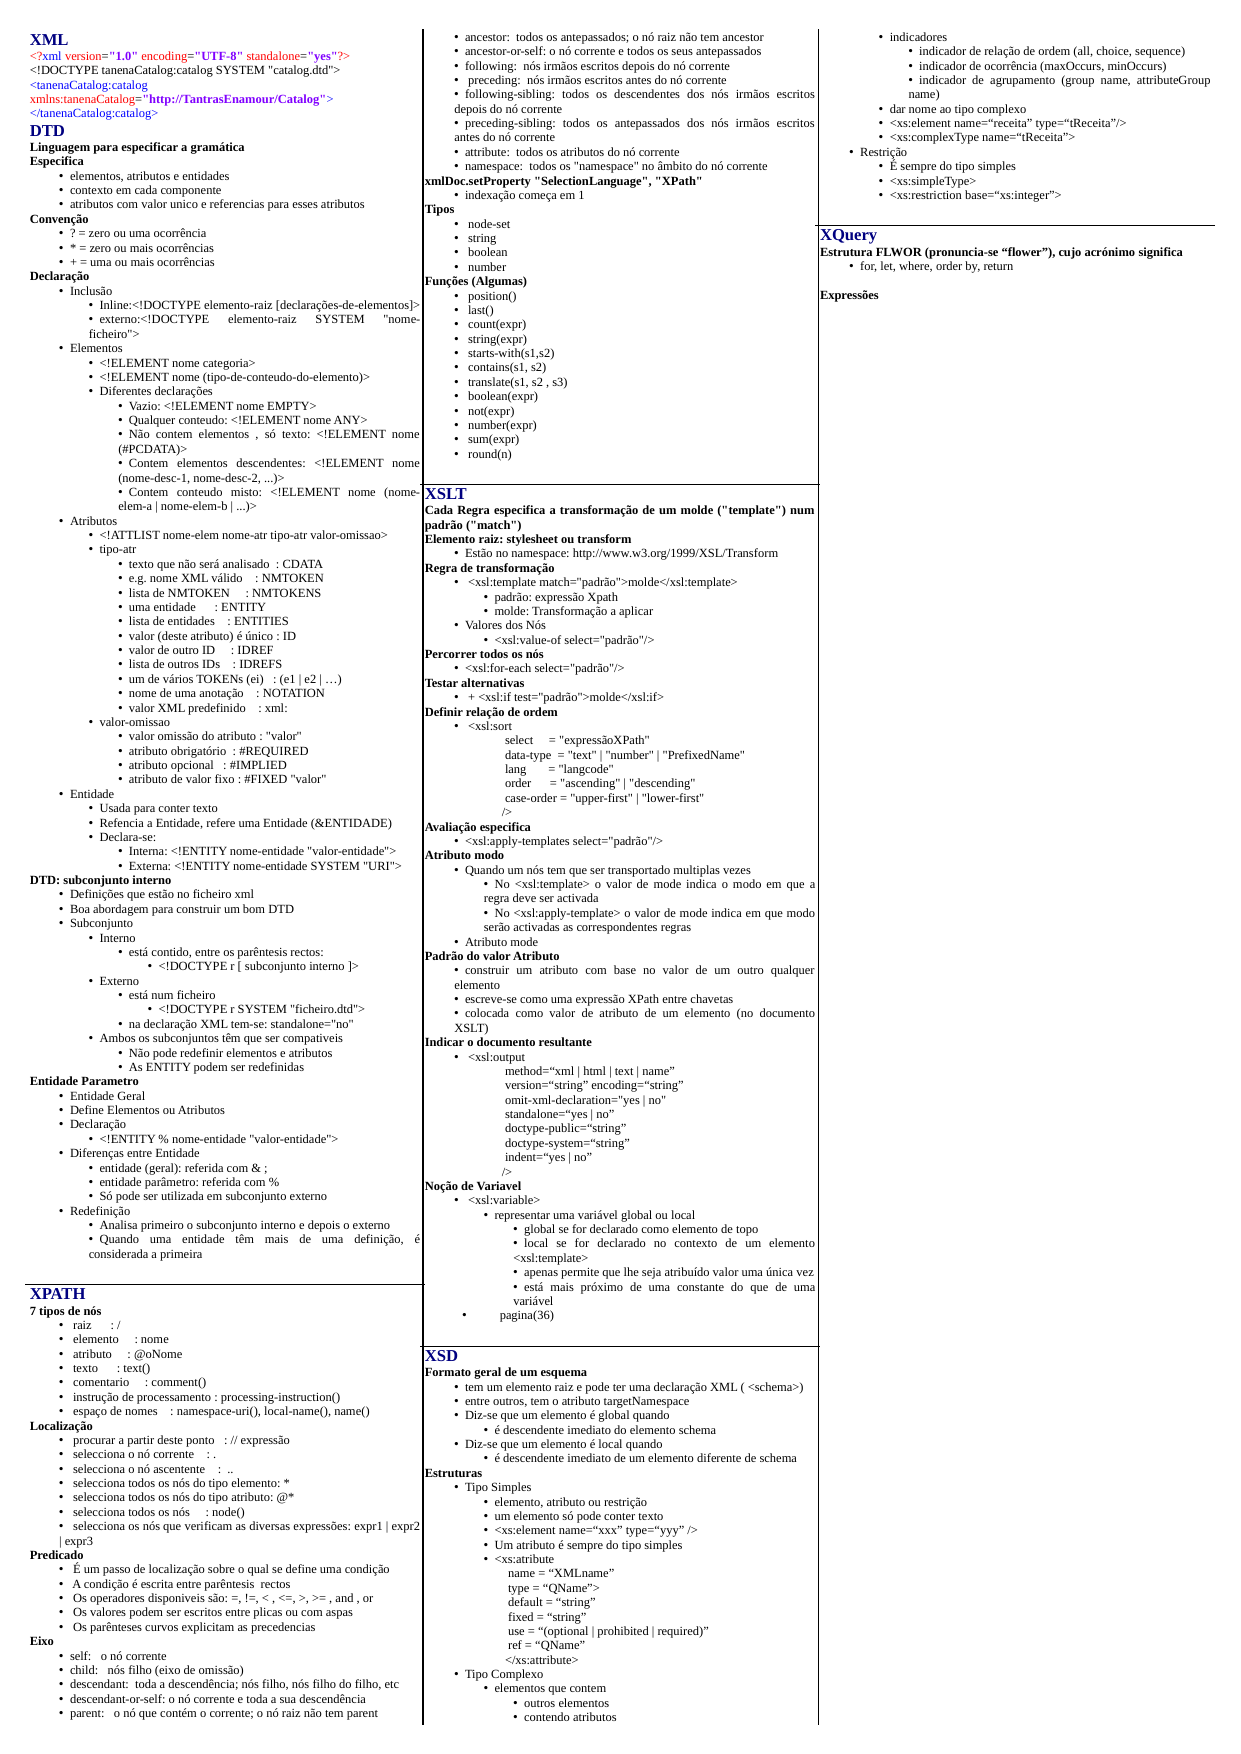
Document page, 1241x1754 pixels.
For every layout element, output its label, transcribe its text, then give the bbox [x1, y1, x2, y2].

list colocada como valor de atributo de um elemento (no documento XSLT) [454, 1006, 816, 1035]
list selecciona o nó ascentente : .. [59, 1461, 420, 1476]
list selecciona todos os nós do tipo elemento: * [59, 1476, 420, 1490]
text use = “(optional | prohibited | required)” [424, 1624, 816, 1638]
list Analisa primeiro o subconjunto interno e depois o externo [88, 1218, 420, 1232]
list atributo obrigatório : #REQUIRED [118, 743, 420, 758]
text data-type = "text" | "number" | "PrefixedName" [424, 747, 816, 762]
list Atributos [59, 513, 420, 528]
list Interna: <!ENTITY nome-entidade "valor-entidade"> [118, 844, 420, 858]
list está num ficheiro [118, 988, 420, 1002]
text standalone=“yes | no” [424, 1107, 816, 1121]
list escreve-se como uma expressão XPath entre chavetas [454, 992, 816, 1006]
list e.g. nome XML válido : NMTOKEN [118, 571, 420, 585]
list round(n) [454, 446, 816, 461]
list <xsl:variable> [454, 1193, 816, 1207]
list namespace: todos os "namespace" no âmbito do nó corrente [454, 159, 816, 173]
text Formato geral de um esquema [424, 1365, 816, 1379]
list Contem elementos descendentes: <!ELEMENT nome (nome-desc-1, nome-desc-2, ...)> [118, 456, 420, 485]
list <!ELEMENT nome (tipo-de-conteudo-do-elemento)> [88, 370, 420, 384]
list atributos com valor unico e referencias para esses atributos [59, 197, 420, 212]
list Tipo Simples [454, 1480, 816, 1494]
list está contido, entre os parêntesis rectos: [118, 945, 420, 959]
text Definir relação de ordem [424, 704, 816, 719]
list No <xsl:template> o valor de mode indica o modo em que a regra deve ser activada [484, 877, 816, 906]
text Localização [29, 1418, 420, 1433]
list pagina(36) [462, 1308, 816, 1322]
list entidade (geral): referida com & ; [88, 1160, 420, 1175]
list um de vários TOKENs (ei) : (e1 | e2 | …) [118, 672, 420, 686]
text /> [424, 805, 816, 819]
list Estão no namespace: http://www.w3.org/1999/XSL/Transform [454, 546, 816, 561]
list procurar a partir deste ponto : // expressão [59, 1433, 420, 1447]
list descendant-or-self: o nó corrente e toda a sua descendência [59, 1691, 420, 1706]
list contendo atributos [513, 1710, 816, 1724]
list na declaração XML tem-se: standalone="no" [118, 1017, 420, 1031]
list not(expr) [454, 403, 816, 418]
list comentario : comment() [59, 1375, 420, 1389]
list Elementos [59, 341, 420, 355]
list valor de outro ID : IDREF [118, 643, 420, 657]
list atributo opcional : #IMPLIED [118, 758, 420, 772]
list preceding-sibling: todos os antepassados dos nós irmãos escritos antes do nó corrente [454, 116, 816, 144]
list externo:<!DOCTYPE elemento-raiz SYSTEM "nome-ficheiro"> [88, 312, 420, 341]
text Entidade Parametro [29, 1074, 420, 1088]
list elementos, atributos e entidades [59, 168, 420, 183]
text version=“string” encoding=“string” [424, 1078, 816, 1092]
list elemento : nome [59, 1332, 420, 1346]
list <!DOCTYPE r SYSTEM "ficheiro.dtd"> [148, 1002, 420, 1017]
text XSD [424, 1347, 816, 1365]
text Noção de Variavel [424, 1179, 816, 1193]
list following-sibling: todos os descendentes dos nós irmãos escritos depois do nó corrente [454, 87, 816, 116]
list <xsl:output [454, 1049, 816, 1064]
text Atributo modo [424, 848, 816, 862]
list self: o nó corrente [59, 1648, 420, 1663]
list Define Elementos ou Atributos [59, 1103, 420, 1117]
list Usada para conter texto [88, 801, 420, 815]
list raiz : / [59, 1318, 420, 1332]
text doctype-public=“string” [424, 1121, 816, 1136]
list last() [454, 303, 816, 317]
list string [454, 231, 816, 245]
list selecciona todos os nós do tipo atributo: @* [59, 1490, 420, 1504]
list Contem conteudo misto: <!ELEMENT nome (nome-elem-a | nome-elem-b | ...)> [118, 485, 420, 513]
text select = "expressãoXPath" [424, 733, 816, 747]
text Padrão do valor Atributo [424, 949, 816, 963]
list <xs:restriction base=“xs:integer”> [879, 188, 1211, 202]
list valor-omissao [88, 715, 420, 729]
list As ENTITY podem ser redefinidas [118, 1060, 420, 1074]
list Ambos os subconjuntos têm que ser compativeis [88, 1031, 420, 1045]
list starts-with(s1,s2) [454, 346, 816, 360]
text </xs:attribute> [424, 1652, 816, 1667]
list Atributo mode [454, 934, 816, 949]
text xmlDoc.setProperty "SelectionLanguage", "XPath" [424, 173, 816, 188]
list <xsl:sort [454, 719, 816, 733]
list local se for declarado no contexto de um elemento <xsl:template> [513, 1236, 816, 1265]
list uma entidade : ENTITY [118, 600, 420, 614]
list É sempre do tipo simples [879, 159, 1211, 173]
list + = uma ou mais ocorrências [59, 255, 420, 269]
list <xs:complexType name=“tReceita”> [879, 130, 1211, 144]
text type = “QName”> [424, 1581, 816, 1595]
text </tanenaCatalog:catalog> [29, 106, 420, 121]
list Os valores podem ser escritos entre plicas ou com aspas [59, 1605, 420, 1619]
list Não pode redefinir elementos e atributos [118, 1045, 420, 1060]
list Boa abordagem para construir um bom DTD [59, 902, 420, 916]
text XSLT [424, 485, 816, 503]
list Entidade [59, 787, 420, 801]
list é descendente imediato de um elemento diferente de schema [484, 1451, 816, 1466]
list É um passo de localização sobre o qual se define uma condição [59, 1562, 420, 1576]
text Linguagem para especificar a gramática [29, 140, 420, 154]
list lista de entidades : ENTITIES [118, 614, 420, 628]
list elemento, atributo ou restrição [484, 1494, 816, 1509]
text omit-xml-declaration="yes | no" [424, 1092, 816, 1107]
list Subconjunto [59, 916, 420, 930]
list <xsl:for-each select="padrão"/> [454, 661, 816, 676]
text Estruturas [424, 1466, 816, 1480]
list outros elementos [513, 1696, 816, 1710]
list + <xsl:if test="padrão">molde</xsl:if> [454, 690, 816, 704]
text <?xml version="1.0" encoding="UTF-8" standalone="yes"?> [29, 49, 420, 63]
list selecciona o nó corrente : . [59, 1447, 420, 1461]
list Os parênteses curvos explicitam as precedencias [59, 1619, 420, 1634]
list Quando um nós tem que ser transportado multiplas vezes [454, 862, 816, 877]
list for, let, where, order by, return [849, 259, 1211, 273]
text Convenção [29, 212, 420, 226]
list No <xsl:apply-template> o valor de mode indica em que modo serão activadas as correspondentes regras [484, 906, 816, 934]
list molde: Transformação a aplicar [484, 604, 816, 618]
text order = "ascending" | "descending" [424, 776, 816, 791]
list selecciona os nós que verificam as diversas expressões: expr1 | expr2 | expr3 [59, 1519, 420, 1548]
list Vazio: <!ELEMENT nome EMPTY> [118, 398, 420, 413]
text Predicado [29, 1548, 420, 1562]
list dar nome ao tipo complexo [879, 101, 1211, 116]
list Externa: <!ENTITY nome-entidade SYSTEM "URI"> [118, 858, 420, 873]
list Entidade Geral [59, 1088, 420, 1103]
list um elemento só pode conter texto [484, 1509, 816, 1523]
list <!DOCTYPE r [ subconjunto interno ]> [148, 959, 420, 973]
list Diz-se que um elemento é local quando [454, 1437, 816, 1451]
text Testar alternativas [424, 676, 816, 690]
list Quando uma entidade têm mais de uma definição, é considerada a primeira [88, 1232, 420, 1261]
list indicadores [879, 29, 1211, 44]
text Regra de transformação [424, 561, 816, 575]
text Tipos [424, 202, 816, 216]
list Qualquer conteudo: <!ELEMENT nome ANY> [118, 413, 420, 427]
list Tipo Complexo [454, 1667, 816, 1681]
list indicador de agrupamento (group name, attributeGroup name) [908, 73, 1211, 101]
list <xsl:value-of select="padrão"/> [484, 632, 816, 647]
list apenas permite que lhe seja atribuído valor uma única vez [513, 1265, 816, 1279]
list atributo de valor fixo : #FIXED "valor" [118, 772, 420, 787]
list lista de outros IDs : IDREFS [118, 657, 420, 672]
list entidade parâmetro: referida com % [88, 1175, 420, 1189]
list position() [454, 288, 816, 303]
text Expressões [820, 287, 1211, 302]
text Percorrer todos os nós [424, 647, 816, 661]
text DTD: subconjunto interno [29, 873, 420, 887]
list texto que não será analisado : CDATA [118, 557, 420, 571]
list child: nós filho (eixo de omissão) [59, 1663, 420, 1677]
list indexação começa em 1 [454, 188, 816, 202]
list global se for declarado como elemento de topo [513, 1222, 816, 1236]
text doctype-system=“string” [424, 1136, 816, 1150]
list translate(s1, s2 , s3) [454, 374, 816, 389]
list lista de NMTOKEN : NMTOKENS [118, 585, 420, 600]
text name = “XMLname” [424, 1566, 816, 1581]
list representar uma variável global ou local [484, 1207, 816, 1222]
text case-order = "upper-first" | "lower-first" [424, 791, 816, 805]
list valor omissão do atributo : "valor" [118, 729, 420, 743]
list valor (deste atributo) é único : ID [118, 628, 420, 643]
list texto : text() [59, 1361, 420, 1375]
list Não contem elementos , só texto: <!ELEMENT nome (#PCDATA)> [118, 427, 420, 456]
list <!ENTITY % nome-entidade "valor-entidade"> [88, 1132, 420, 1146]
list Interno [88, 930, 420, 945]
text method=“xml | html | text | name” [424, 1064, 816, 1078]
list number [454, 259, 816, 274]
list selecciona todos os nós : node() [59, 1504, 420, 1519]
list <xs:element name=“xxx” type=“yyy” /> [484, 1523, 816, 1537]
text Especifica [29, 154, 420, 168]
text XQuery [820, 226, 1211, 244]
text Elemento raiz: stylesheet ou transform [424, 532, 816, 546]
list number(expr) [454, 418, 816, 432]
list espaço de nomes : namespace-uri(), local-name(), name() [59, 1404, 420, 1418]
list <!ELEMENT nome categoria> [88, 355, 420, 370]
list Restrição [849, 144, 1211, 159]
list Definições que estão no ficheiro xml [59, 887, 420, 902]
list ? = zero ou uma ocorrência [59, 226, 420, 240]
list * = zero ou mais ocorrências [59, 240, 420, 255]
text Funções (Algumas) [424, 274, 816, 288]
list following: nós irmãos escritos depois do nó corrente [454, 58, 816, 73]
list <xsl:apply-templates select="padrão"/> [454, 834, 816, 848]
list Inline:<!DOCTYPE elemento-raiz [declarações-de-elementos]> [88, 298, 420, 312]
list boolean [454, 245, 816, 259]
list está mais próximo de uma constante do que de uma variável [513, 1279, 816, 1308]
list parent: o nó que contém o corrente; o nó raiz não tem parent [59, 1706, 420, 1720]
text fixed = “string” [424, 1609, 816, 1624]
list entre outros, tem o atributo targetNamespace [454, 1394, 816, 1408]
list valor XML predefinido : xml: [118, 700, 420, 715]
list <xs:atribute [484, 1552, 816, 1566]
text default = “string” [424, 1595, 816, 1609]
text <!DOCTYPE tanenaCatalog:catalog SYSTEM "catalog.dtd"> [29, 63, 420, 77]
list elementos que contem [484, 1681, 816, 1696]
text XPATH [29, 1285, 420, 1303]
text Cada Regra especifica a transformação de um molde ("template") num padrão ("match") [424, 503, 816, 532]
list Declara-se: [88, 830, 420, 844]
list Diferenças entre Entidade [59, 1146, 420, 1160]
list sum(expr) [454, 432, 816, 446]
text <tanenaCatalog:catalog xmlns:tanenaCatalog="http://TantrasEnamour/Catalog"> [29, 77, 420, 106]
list descendant: toda a descendência; nós filho, nós filho do filho, etc [59, 1677, 420, 1691]
list string(expr) [454, 331, 816, 346]
list contains(s1, s2) [454, 360, 816, 374]
list Refencia a Entidade, refere uma Entidade (&ENTIDADE) [88, 815, 420, 830]
text ref = “QName” [424, 1638, 816, 1652]
text XML [29, 29, 420, 49]
list Os operadores disponiveis são: =, !=, < , <=, >, >= , and , or [59, 1591, 420, 1605]
list <xs:element name=“receita” type=“tReceita”/> [879, 116, 1211, 130]
list <xsl:template match="padrão">molde</xsl:template> [454, 575, 816, 589]
text /> [424, 1164, 816, 1179]
text DTD [29, 121, 420, 140]
list A condição é escrita entre parêntesis rectos [59, 1576, 420, 1591]
list ancestor: todos os antepassados; o nó raiz não tem ancestor [454, 29, 816, 44]
list Diz-se que um elemento é global quando [454, 1408, 816, 1422]
list tem um elemento raiz e pode ter uma declaração XML ( <schema>) [454, 1379, 816, 1394]
list node-set [454, 216, 816, 231]
list indicador de ocorrência (maxOccurs, minOccurs) [908, 58, 1211, 73]
list preceding: nós irmãos escritos antes do nó corrente [454, 73, 816, 87]
text 7 tipos de nós [29, 1303, 420, 1318]
list Redefinição [59, 1203, 420, 1218]
list ancestor-or-self: o nó corrente e todos os seus antepassados [454, 44, 816, 58]
text Estrutura FLWOR (pronuncia-se “flower”), cujo acrónimo significa [820, 244, 1211, 259]
text lang = "langcode" [424, 762, 816, 776]
list contexto em cada componente [59, 183, 420, 197]
list count(expr) [454, 317, 816, 331]
list é descendente imediato do elemento schema [484, 1422, 816, 1437]
list tipo-atr [88, 542, 420, 557]
list Só pode ser utilizada em subconjunto externo [88, 1189, 420, 1203]
list construir um atributo com base no valor de um outro qualquer elemento [454, 963, 816, 992]
list <xs:simpleType> [879, 173, 1211, 188]
list Inclusão [59, 283, 420, 298]
list nome de uma anotação : NOTATION [118, 686, 420, 700]
list Externo [88, 973, 420, 988]
text Indicar o documento resultante [424, 1035, 816, 1049]
list <!ATTLIST nome-elem nome-atr tipo-atr valor-omissao> [88, 528, 420, 542]
list attribute: todos os atributos do nó corrente [454, 144, 816, 159]
text indent=“yes | no” [424, 1150, 816, 1164]
list Diferentes declarações [88, 384, 420, 398]
list indicador de relação de ordem (all, choice, sequence) [908, 44, 1211, 58]
list padrão: expressão Xpath [484, 589, 816, 604]
text Eixo [29, 1634, 420, 1648]
list Um atributo é sempre do tipo simples [484, 1537, 816, 1552]
text Declaração [29, 269, 420, 283]
list instrução de processamento : processing-instruction() [59, 1389, 420, 1404]
list boolean(expr) [454, 389, 816, 403]
list atributo : @oNome [59, 1346, 420, 1361]
list Declaração [59, 1117, 420, 1132]
list Valores dos Nós [454, 618, 816, 632]
text Avaliação especifica [424, 819, 816, 834]
